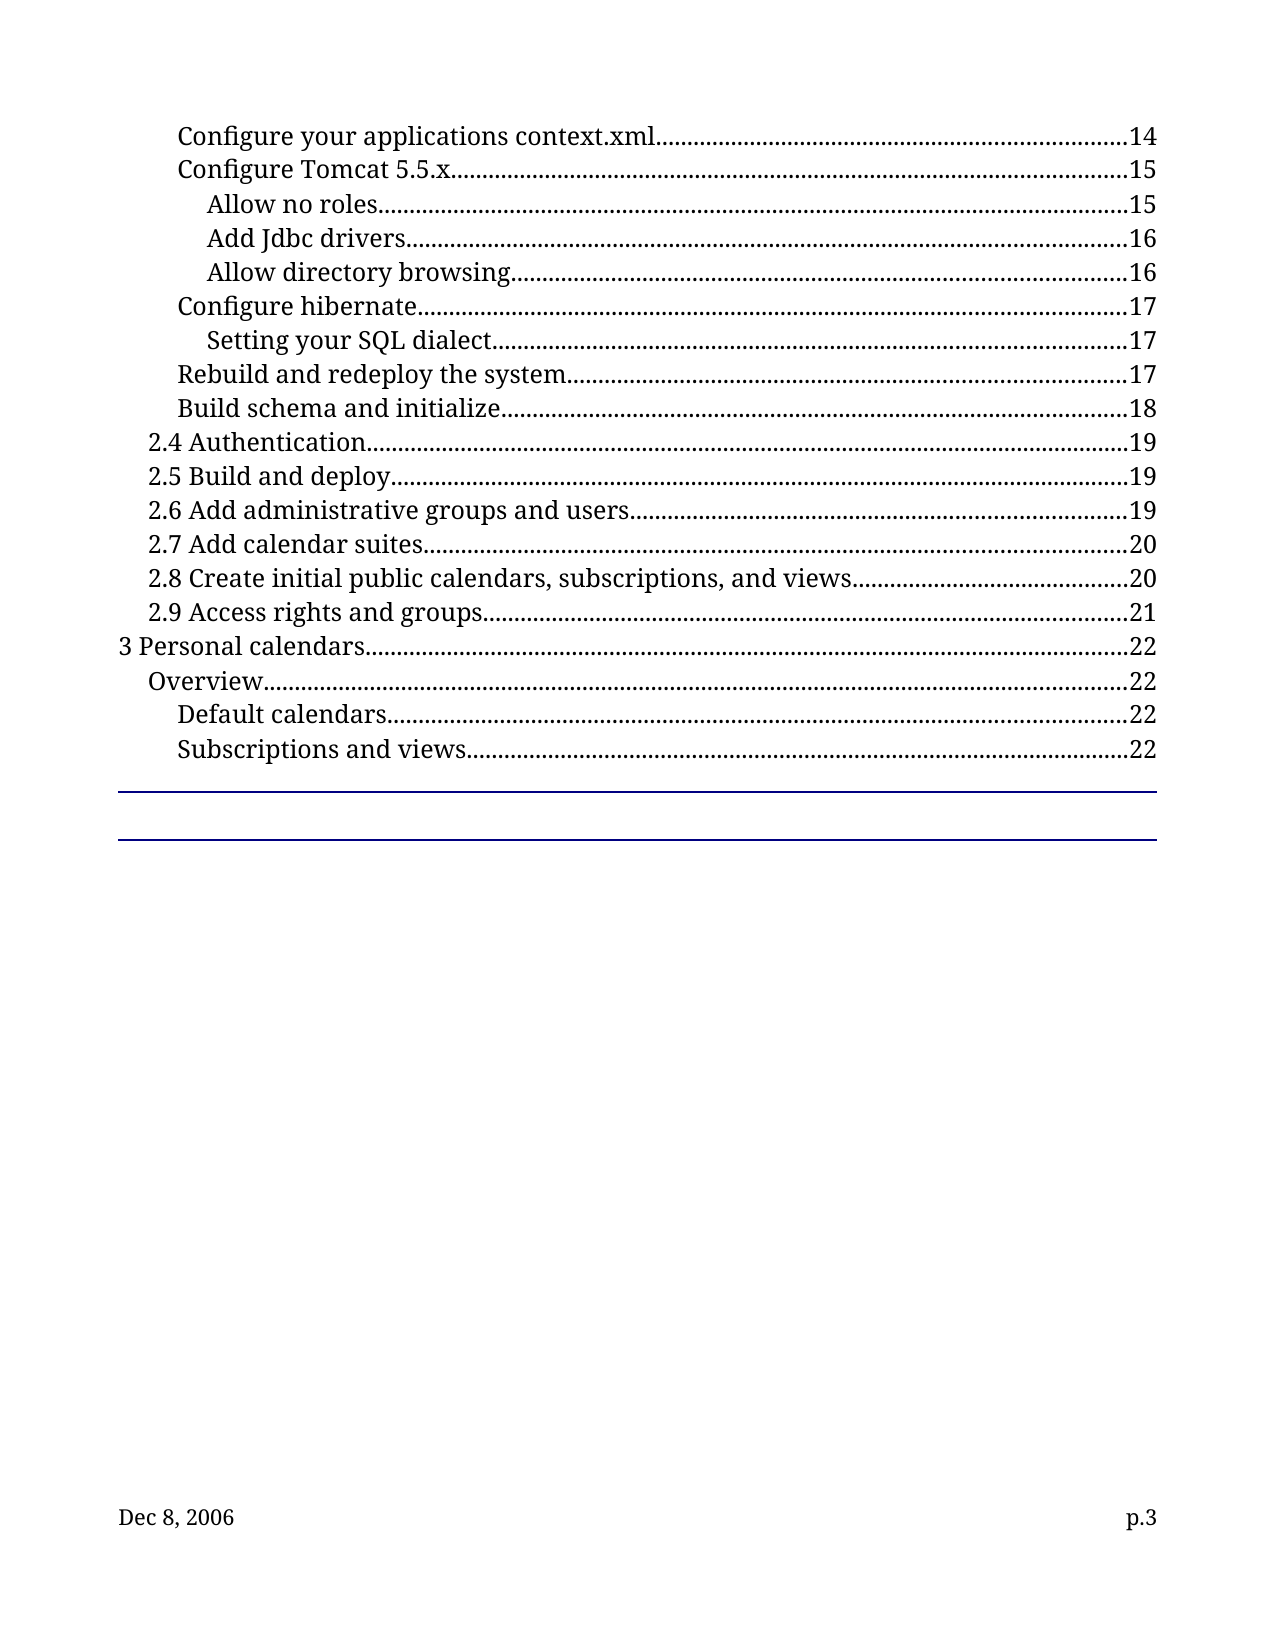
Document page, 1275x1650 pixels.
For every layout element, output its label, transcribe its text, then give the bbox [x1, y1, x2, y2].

text Configure your applications context.xml 14 [177, 118, 1157, 152]
text 2.8 Create initial public calendars, subscriptions, and views 20 [148, 561, 1157, 595]
text Configure Tomcat 5.5.x 15 [177, 152, 1157, 186]
text 3 Personal calendars 22 [118, 629, 1157, 663]
text 2.7 Add calendar suites 20 [148, 527, 1157, 561]
text Add Jdbc drivers 16 [207, 220, 1157, 254]
text 2.9 Access rights and groups 21 [148, 595, 1157, 629]
text Build schema and initialize 18 [177, 391, 1157, 425]
text Default calendars 22 [177, 697, 1157, 731]
text 2.4 Authentication 19 [148, 425, 1157, 459]
text 2.6 Add administrative groups and users 19 [148, 493, 1157, 527]
text Setting your SQL dialect 17 [207, 322, 1157, 357]
text Allow directory browsing 16 [207, 254, 1157, 288]
text Subscriptions and views. 22 [177, 731, 1157, 765]
text 2.5 Build and deploy 19 [148, 459, 1157, 493]
text Allow no roles 15 [207, 186, 1157, 220]
text Configure hibernate 17 [177, 288, 1157, 322]
text Rebuild and redeploy the system 17 [177, 357, 1157, 391]
text Overview. 22 [148, 663, 1157, 697]
